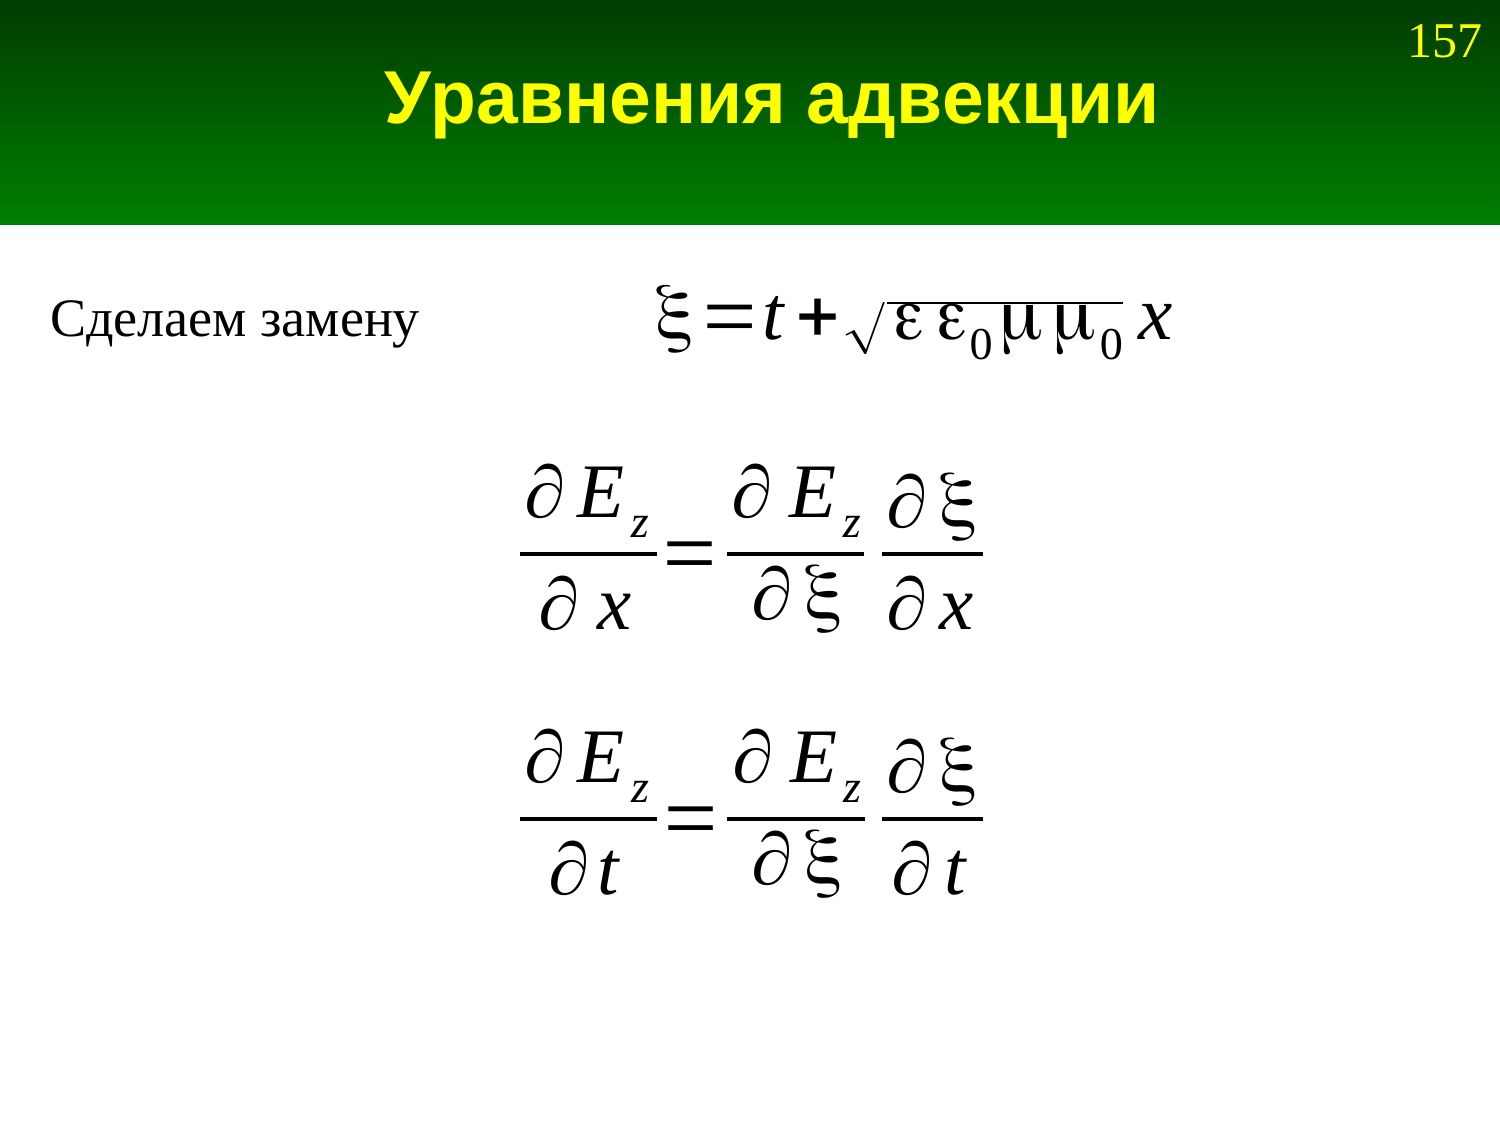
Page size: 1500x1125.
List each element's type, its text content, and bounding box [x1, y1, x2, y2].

chart [495, 715, 1005, 910]
title Уравнения адвекции [123, 0, 1399, 192]
chart [495, 450, 1005, 645]
chart [636, 273, 1194, 371]
text_box Сделаем замену [35, 274, 436, 355]
